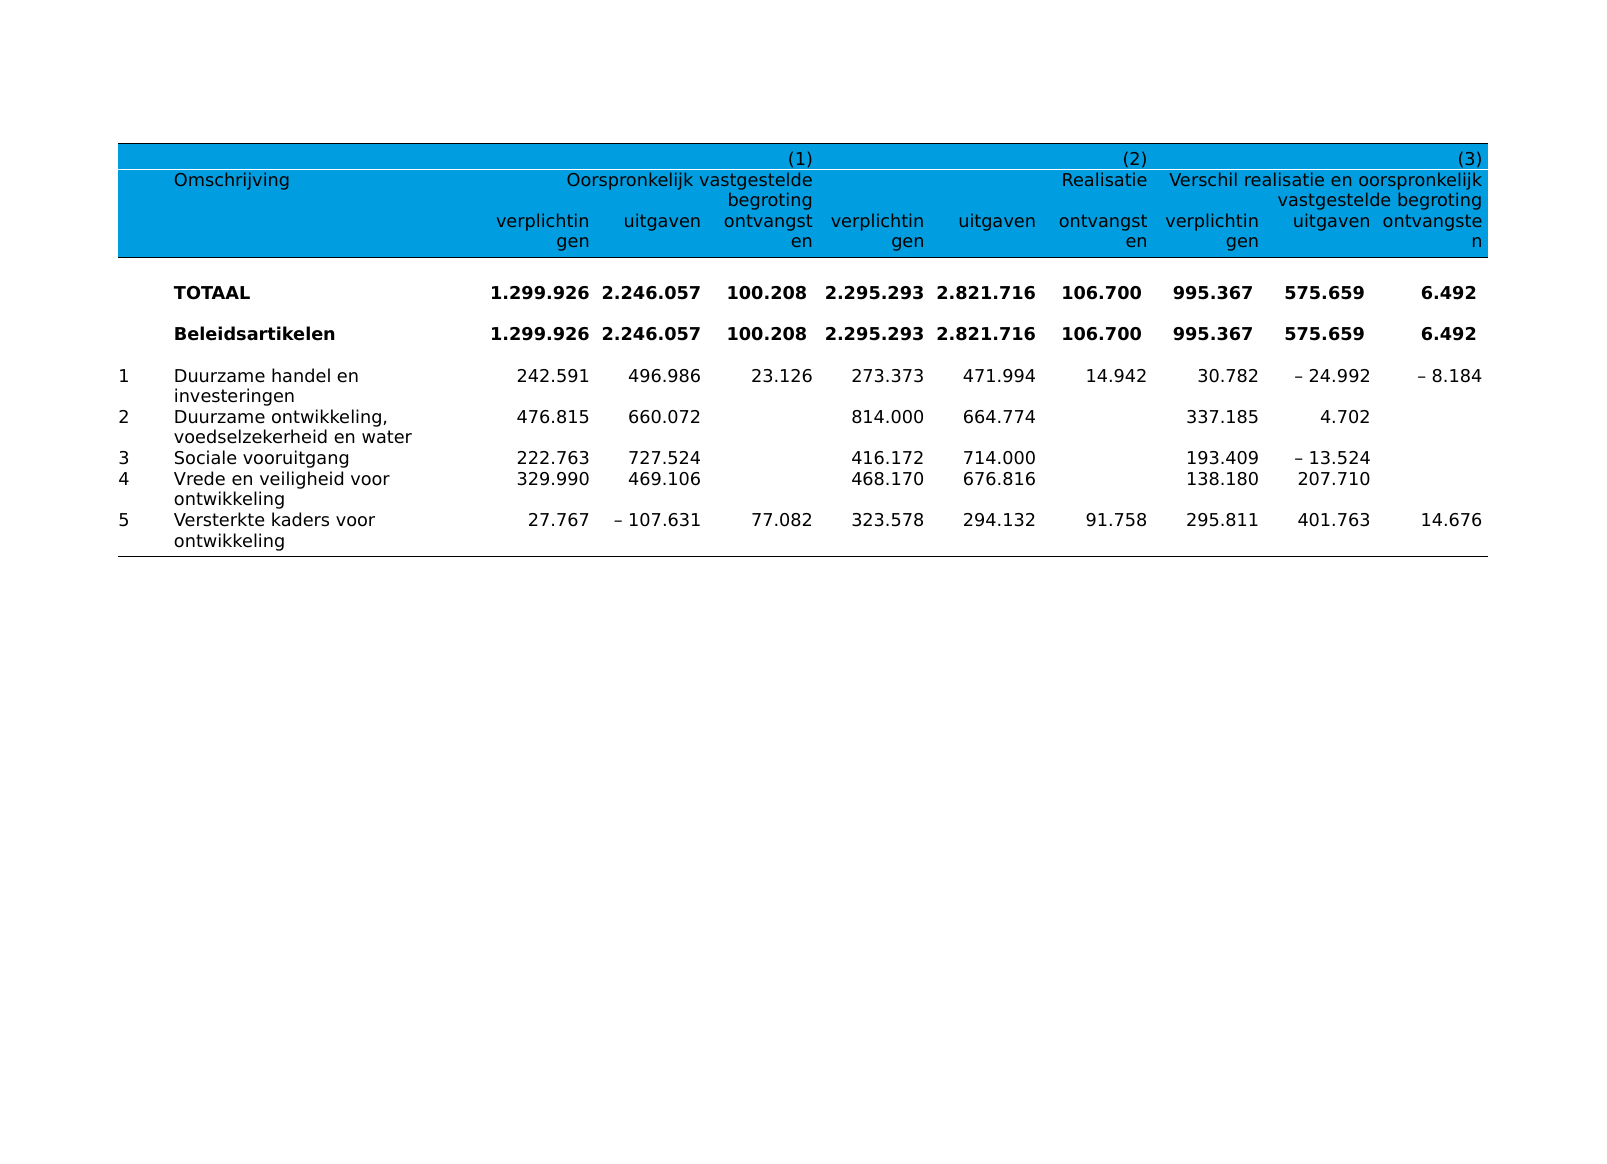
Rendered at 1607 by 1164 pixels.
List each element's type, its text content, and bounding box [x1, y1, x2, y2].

table_cell 2.821.716 [930, 324, 1042, 345]
table_cell 416.172 [819, 448, 930, 469]
table_cell [1153, 304, 1265, 324]
table_cell 676.816 [930, 469, 1042, 510]
table_cell 1 [118, 366, 168, 407]
table_cell 4.702 [1265, 407, 1376, 448]
table_cell 401.763 [1265, 510, 1376, 556]
table_cell Versterkte kaders voor ontwikkeling [168, 510, 484, 556]
table_cell [595, 304, 707, 324]
table_cell – 13.524 [1265, 448, 1376, 469]
table_cell [819, 258, 930, 283]
table_cell 476.815 [484, 407, 595, 448]
table_cell 727.524 [595, 448, 707, 469]
table_cell [707, 304, 818, 324]
table_cell [1376, 407, 1488, 448]
table_cell Realisatie [819, 170, 1153, 211]
table_cell 2.821.716 [930, 283, 1042, 304]
table_cell [118, 304, 168, 324]
table_cell 242.591 [484, 366, 595, 407]
table_cell 207.710 [1265, 469, 1376, 510]
table_cell [1042, 258, 1153, 283]
table_cell [707, 345, 818, 366]
table_cell Oorspronkelijk vastgestelde begroting [484, 170, 818, 211]
table_cell [819, 345, 930, 366]
table_cell 471.994 [930, 366, 1042, 407]
table_cell Vrede en veiligheid voor ontwikkeling [168, 469, 484, 510]
table_header [168, 144, 484, 169]
table_cell [1042, 448, 1153, 469]
table_cell [168, 258, 484, 283]
table_cell [118, 283, 168, 304]
table_cell [819, 304, 930, 324]
table_header (2) [819, 144, 1153, 169]
table_cell [118, 324, 168, 345]
table_cell [930, 258, 1042, 283]
table_cell 1.299.926 [484, 324, 595, 345]
table_cell [1376, 345, 1488, 366]
table_cell 5 [118, 510, 168, 556]
table_cell 91.758 [1042, 510, 1153, 556]
table_cell 2 [118, 407, 168, 448]
table_cell Beleidsartikelen [168, 324, 484, 345]
table_cell 468.170 [819, 469, 930, 510]
table_cell 193.409 [1153, 448, 1265, 469]
table_cell – 8.184 [1376, 366, 1488, 407]
table_cell [1042, 469, 1153, 510]
table_cell ontvangsten [1042, 211, 1153, 257]
table_cell – 24.992 [1265, 366, 1376, 407]
table_cell uitgaven [595, 211, 707, 257]
table_cell verplichtingen [819, 211, 930, 257]
table_cell [118, 258, 168, 283]
table_cell – 107.631 [595, 510, 707, 556]
table_cell 295.811 [1153, 510, 1265, 556]
table_cell 106.700 [1042, 283, 1153, 304]
table_cell uitgaven [930, 211, 1042, 257]
table_cell [930, 345, 1042, 366]
table_cell 23.126 [707, 366, 818, 407]
table_cell [484, 304, 595, 324]
table_cell 27.767 [484, 510, 595, 556]
table_cell 77.082 [707, 510, 818, 556]
table_cell ontvangsten [1376, 211, 1488, 257]
table_cell TOTAAL [168, 283, 484, 304]
table_cell Verschil realisatie en oorspronkelijk vastgestelde begroting [1153, 170, 1488, 211]
table_cell 2.295.293 [819, 324, 930, 345]
table_cell 2.295.293 [819, 283, 930, 304]
table_header [118, 144, 168, 169]
table_header (3) [1153, 144, 1488, 169]
table_cell [1042, 407, 1153, 448]
table_cell [595, 258, 707, 283]
table_cell Omschrijving [168, 170, 484, 211]
table_cell 496.986 [595, 366, 707, 407]
table_cell [1376, 258, 1488, 283]
table_cell [707, 407, 818, 448]
table_cell 4 [118, 469, 168, 510]
table_cell [168, 345, 484, 366]
table_cell 106.700 [1042, 324, 1153, 345]
table_cell 995.367 [1153, 324, 1265, 345]
table_cell [118, 345, 168, 366]
table_cell 660.072 [595, 407, 707, 448]
table_cell 2.246.057 [595, 283, 707, 304]
table_cell [1265, 345, 1376, 366]
table_cell 329.990 [484, 469, 595, 510]
table_cell 1.299.926 [484, 283, 595, 304]
table_cell 138.180 [1153, 469, 1265, 510]
table_cell 273.373 [819, 366, 930, 407]
table_cell 814.000 [819, 407, 930, 448]
table_cell 575.659 [1265, 324, 1376, 345]
table_cell 3 [118, 448, 168, 469]
table_cell [484, 345, 595, 366]
table_cell 30.782 [1153, 366, 1265, 407]
table_cell 100.208 [707, 324, 818, 345]
table_cell [595, 345, 707, 366]
table_cell 294.132 [930, 510, 1042, 556]
table_cell [1042, 304, 1153, 324]
table_cell [1376, 448, 1488, 469]
table_cell Duurzame ontwikkeling, voedselzekerheid en water [168, 407, 484, 448]
table_cell uitgaven [1265, 211, 1376, 257]
table_cell 2.246.057 [595, 324, 707, 345]
table_header (1) [484, 144, 818, 169]
table_cell 222.763 [484, 448, 595, 469]
table_cell [1376, 304, 1488, 324]
table_cell verplichtingen [484, 211, 595, 257]
table_cell 337.185 [1153, 407, 1265, 448]
table_cell 6.492 [1376, 324, 1488, 345]
table_cell Sociale vooruitgang [168, 448, 484, 469]
table_cell [168, 304, 484, 324]
table_cell [168, 211, 484, 257]
table_cell 714.000 [930, 448, 1042, 469]
table_cell 323.578 [819, 510, 930, 556]
table_cell [1265, 304, 1376, 324]
table_cell 995.367 [1153, 283, 1265, 304]
table_cell [1376, 469, 1488, 510]
table_cell 6.492 [1376, 283, 1488, 304]
table_cell [707, 258, 818, 283]
table_cell 14.942 [1042, 366, 1153, 407]
table_cell 469.106 [595, 469, 707, 510]
table_cell ontvangsten [707, 211, 818, 257]
table_cell [118, 211, 168, 257]
table_cell [484, 258, 595, 283]
table_cell [118, 170, 168, 211]
table_cell 664.774 [930, 407, 1042, 448]
table_cell 100.208 [707, 283, 818, 304]
table_cell [1265, 258, 1376, 283]
table_cell [1153, 258, 1265, 283]
table_cell 575.659 [1265, 283, 1376, 304]
table_cell [1042, 345, 1153, 366]
table_cell verplichtingen [1153, 211, 1265, 257]
table_cell [707, 469, 818, 510]
table_cell 14.676 [1376, 510, 1488, 556]
table_cell [1153, 345, 1265, 366]
table_cell Duurzame handel en investeringen [168, 366, 484, 407]
table_cell [707, 448, 818, 469]
table_cell [930, 304, 1042, 324]
